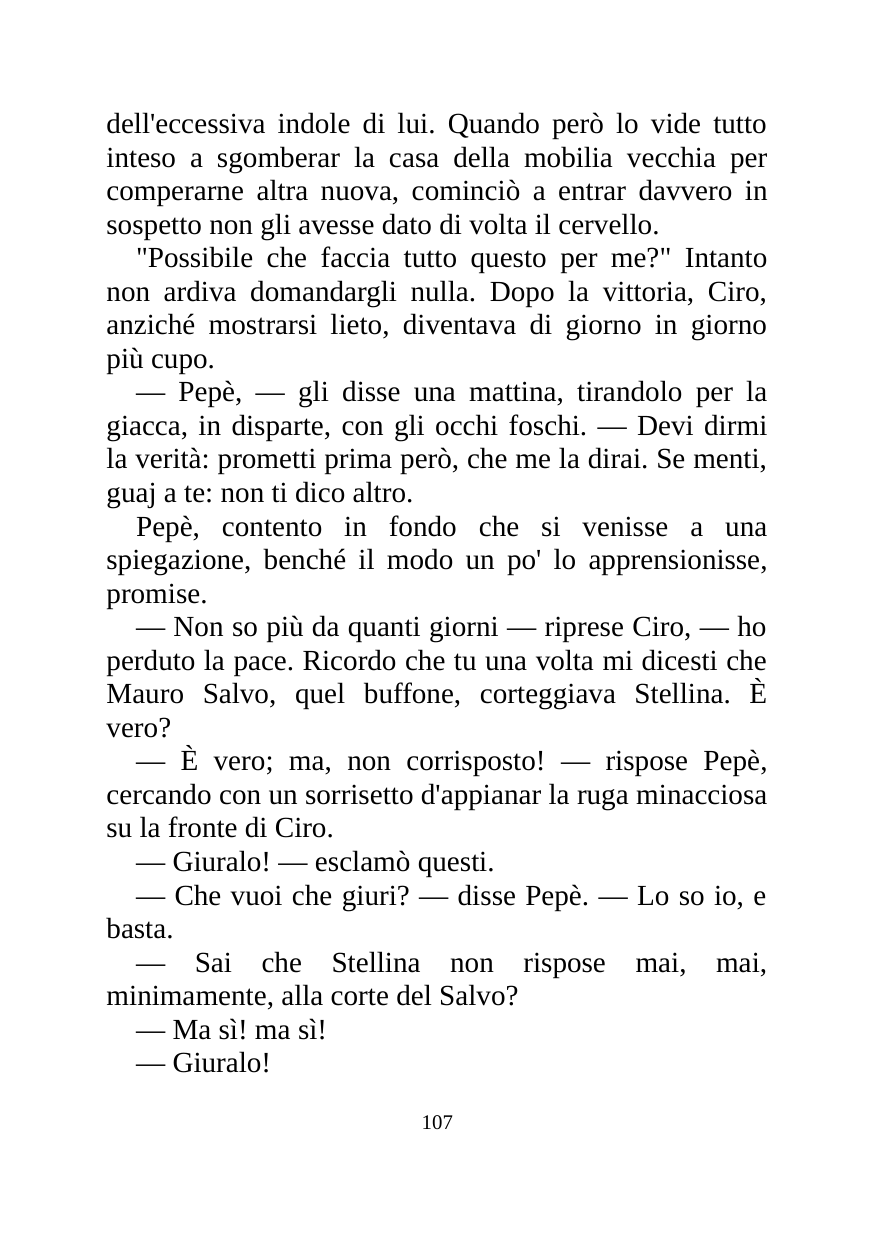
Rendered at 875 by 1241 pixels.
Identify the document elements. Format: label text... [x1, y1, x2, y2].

text — Giuralo! — esclamò questi. [106, 844, 768, 878]
text — Sai che Stellina non rispose mai, mai, minimamente, alla corte del Salvo? [106, 945, 768, 1012]
text dell'eccessiva indole di lui. Quando però lo vide tutto inteso a sgomberar la casa della mobilia vecchia per comperarne altra nuova, cominciò a entrar davvero in sospetto non gli avesse dato di volta il cervello. [106, 106, 768, 240]
text — Che vuoi che giuri? — disse Pepè. — Lo so io, e basta. [106, 878, 768, 945]
text "Possibile che faccia tutto questo per me?" Intanto non ardiva domandargli nulla. Dopo la vittoria, Ciro, anziché mostrarsi lieto, diventava di giorno in giorno più cupo. [106, 240, 768, 374]
text — Pepè, — gli disse una mattina, tirandolo per la giacca, in disparte, con gli occhi foschi. — Devi dirmi la verità: prometti prima però, che me la dirai. Se menti, guaj a te: non ti dico altro. [106, 374, 768, 509]
text — Non so più da quanti giorni — riprese Ciro, — ho perduto la pace. Ricordo che tu una volta mi dicesti che Mauro Salvo, quel buffone, corteggiava Stellina. È vero? [106, 609, 768, 743]
text Pepè, contento in fondo che si venisse a una spiegazione, benché il modo un po' lo apprensionisse, promise. [106, 509, 768, 609]
text — È vero; ma, non corrisposto! — rispose Pepè, cercando con un sorrisetto d'appianar la ruga minacciosa su la fronte di Ciro. [106, 743, 768, 844]
text — Ma sì! ma sì! [106, 1012, 768, 1045]
text — Giuralo! [106, 1045, 768, 1079]
